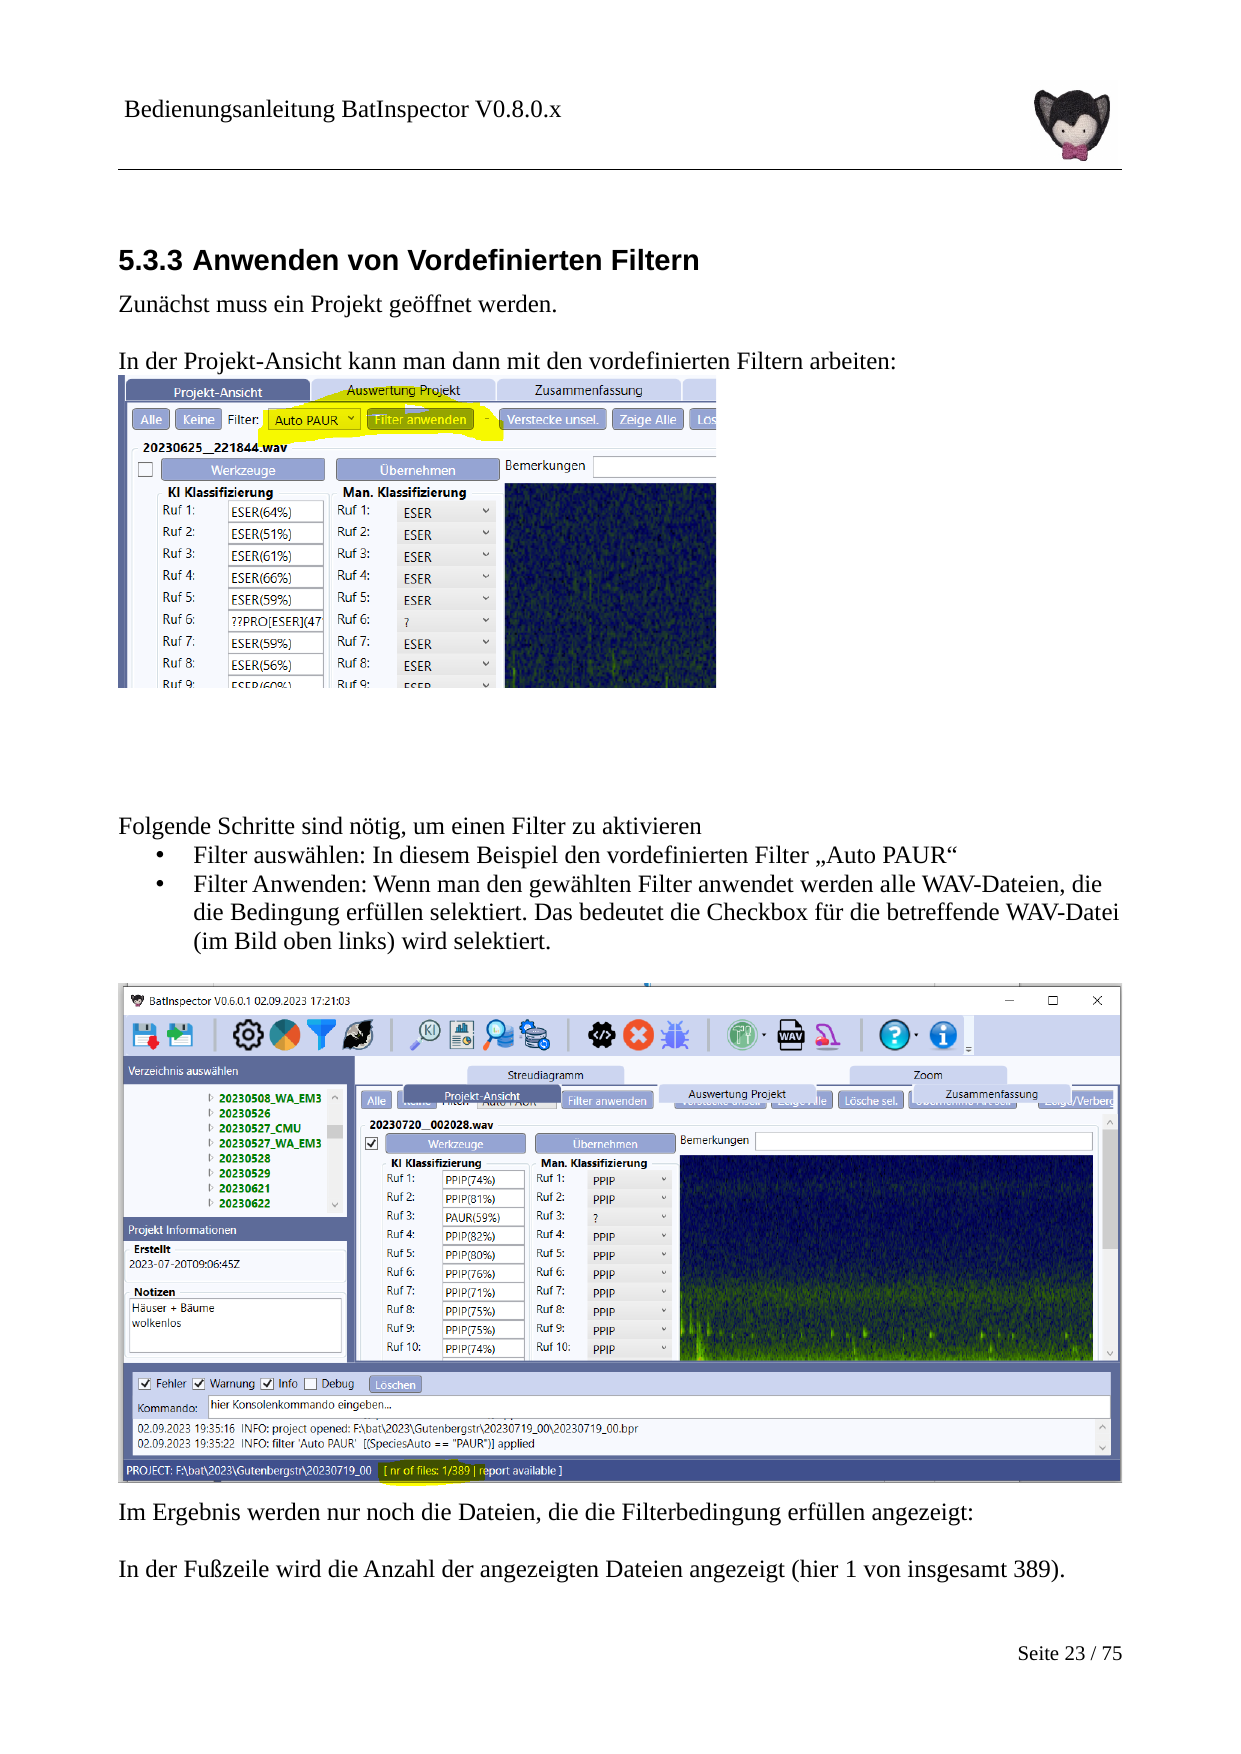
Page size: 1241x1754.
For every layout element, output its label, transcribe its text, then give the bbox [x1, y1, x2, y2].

list Filter Anwenden: Wenn man den gewählten Filter anwendet werden alle WAV-Dateien, die die Bedingung erfüllen selektiert. Das bedeutet die Checkbox für die betreffende WAV-Datei (im Bild oben links) wird selektiert. [156, 869, 1122, 955]
list Filter auswählen: In diesem Beispiel den vordefinierten Filter „Auto PAUR“ [156, 840, 1122, 869]
text In der Projekt-Ansicht kann man dann mit den vordefinierten Filtern arbeiten: [118, 346, 1122, 375]
picture [118, 983, 1123, 1486]
picture [1030, 80, 1119, 169]
picture [118, 375, 717, 688]
text Zunächst muss ein Projekt geöffnet werden. [118, 289, 1122, 318]
subtitle Anwenden von Vordefinierten Filtern [118, 243, 1122, 276]
text In der Fußzeile wird die Anzahl der angezeigten Dateien angezeigt (hier 1 von insgesamt 389). [118, 1554, 1122, 1583]
text Im Ergebnis werden nur noch die Dateien, die die Filterbedingung erfüllen angezeigt: [118, 1486, 1122, 1554]
text Folgende Schritte sind nötig, um einen Filter zu aktivieren [118, 811, 1122, 840]
